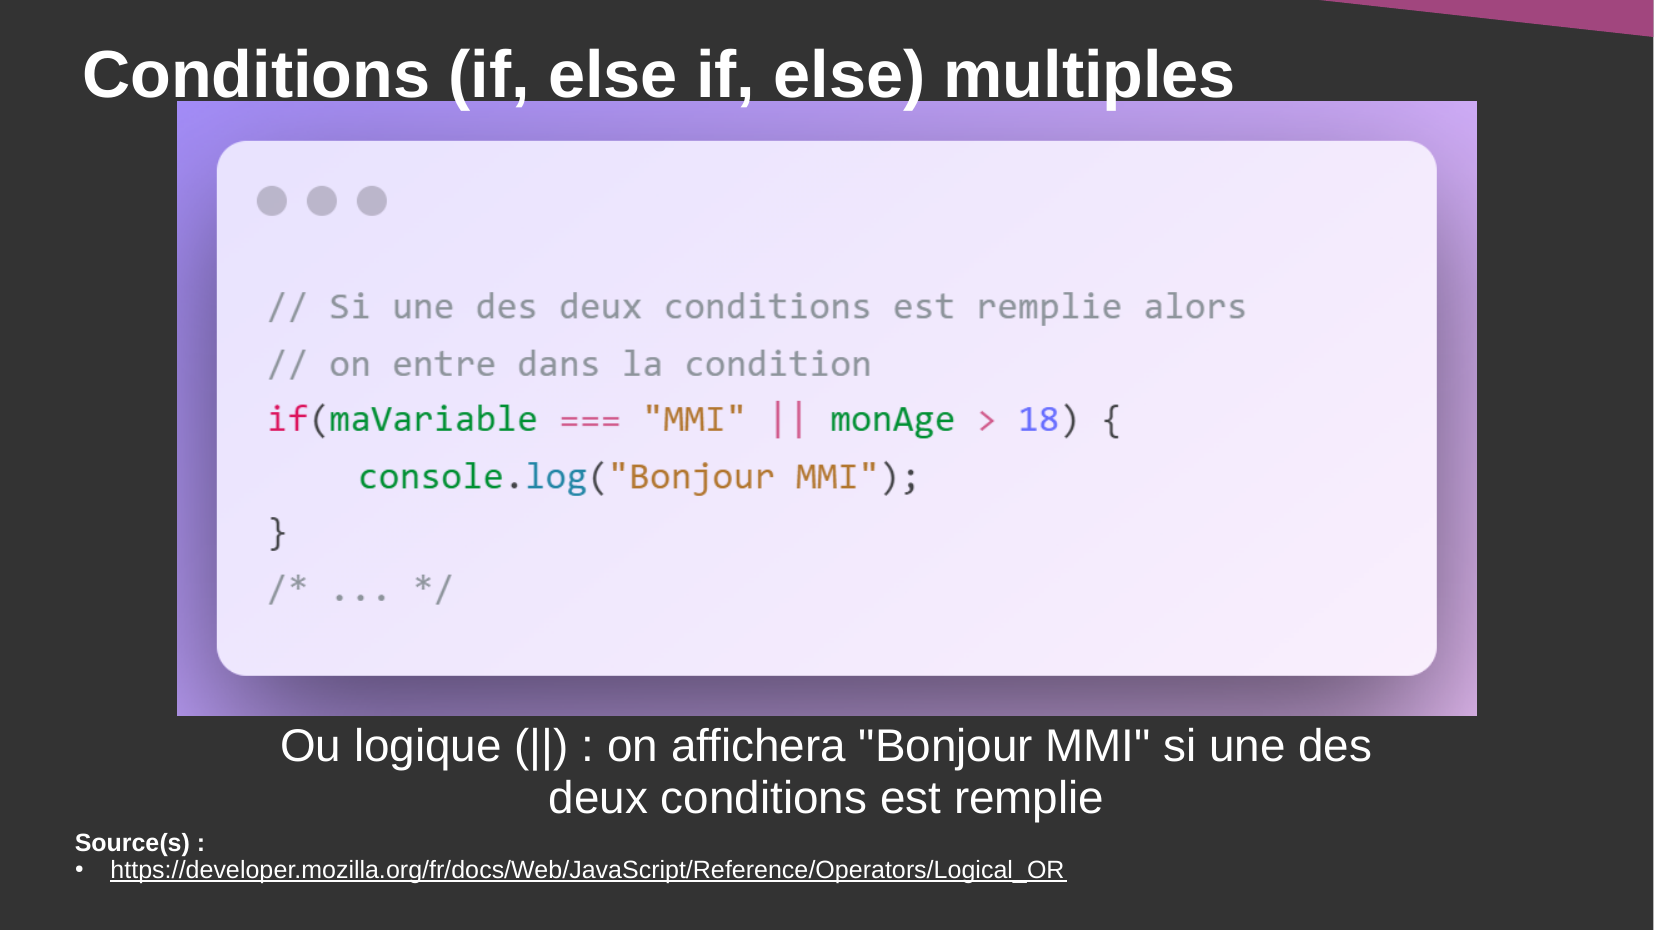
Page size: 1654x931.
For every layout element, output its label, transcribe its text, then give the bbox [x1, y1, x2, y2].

text_box [1319, 0, 1654, 38]
title Conditions (if, else if, else) multiples [82, 37, 1571, 114]
title Ou logique (||) : on affichera "Bonjour MMI" si une des deux conditions est remplie [271, 720, 1383, 823]
text_box Source(s) : https://developer.mozilla.org/fr/docs/Web/JavaScript/Reference/Operators/Logical_OR [60, 820, 1583, 892]
picture [177, 114, 1477, 716]
